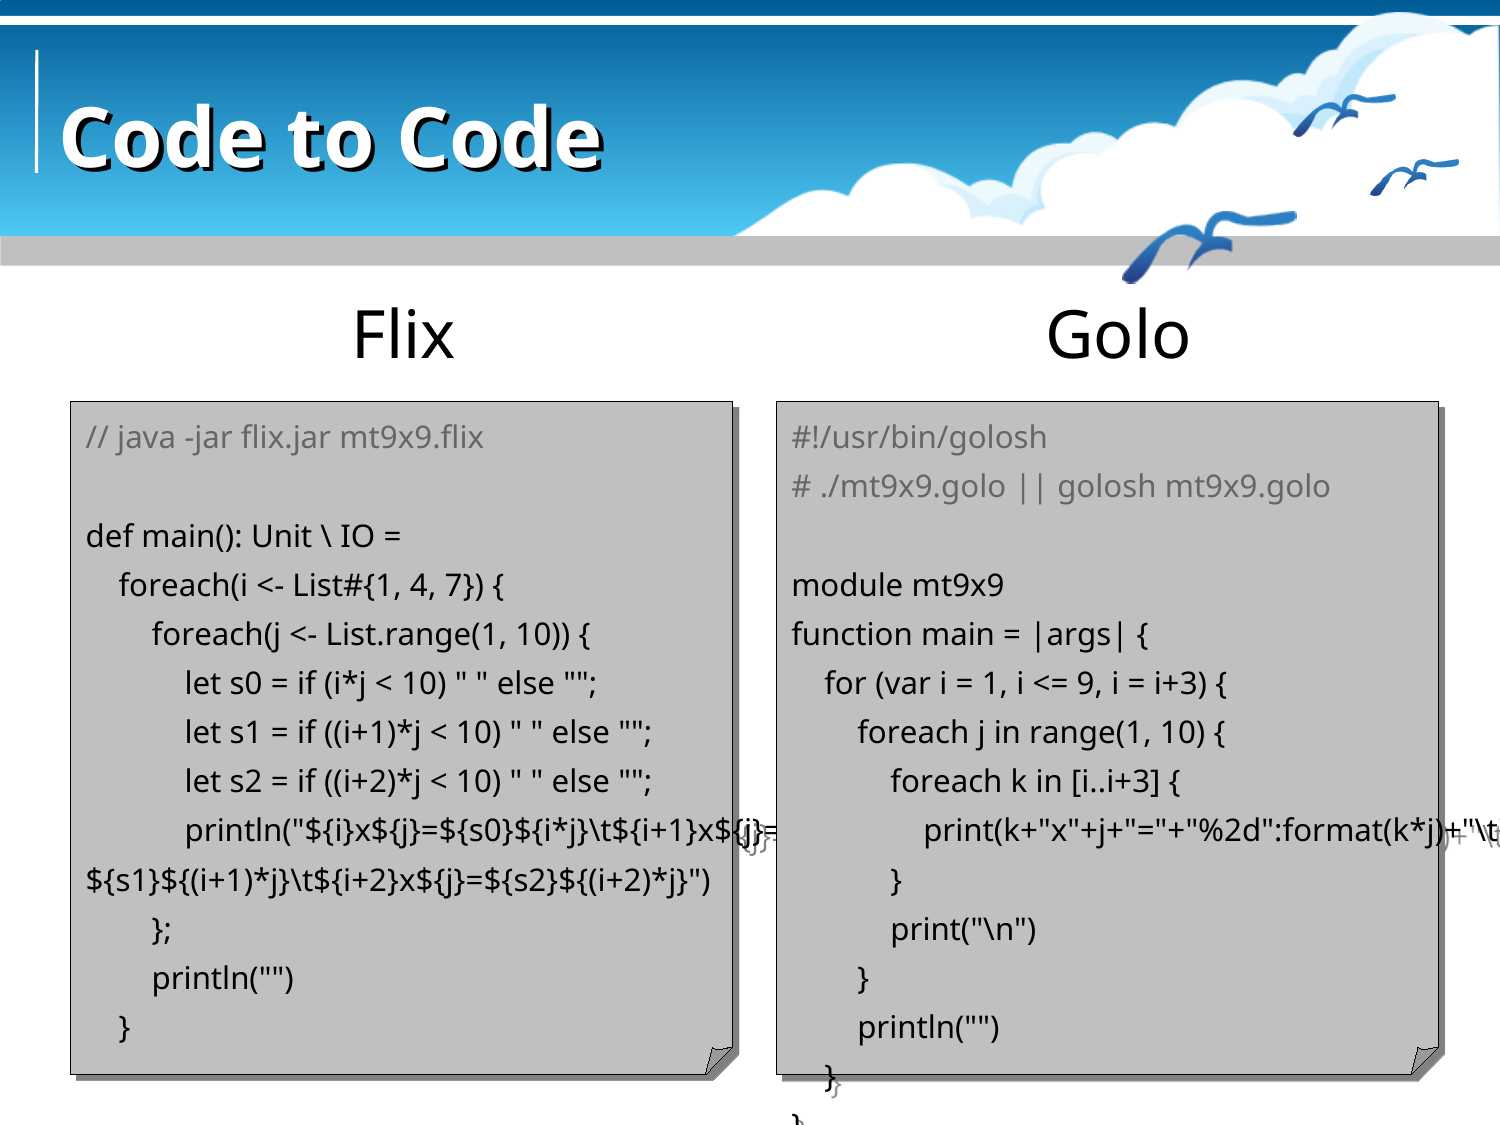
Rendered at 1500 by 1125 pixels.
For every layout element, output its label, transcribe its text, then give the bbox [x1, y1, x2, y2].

text_box Flix [336, 283, 502, 388]
title Code to Code [59, 86, 1465, 186]
text_box #!/usr/bin/golosh # ./mt9x9.golo || golosh mt9x9.golo module mt9x9 function main = |args| { for (var i = 1, i <= 9, i = i+3) { foreach j in range(1, 10) { foreach k in [i..i+3] { print(k+"x"+j+"="+"%2d":format(k*j)+"\t") } print("\n") } println("") } } [776, 401, 1439, 1075]
text_box Golo [1030, 283, 1229, 388]
picture [730, 12, 1500, 284]
text_box // java -jar flix.jar mt9x9.flix def main(): Unit \ IO = foreach(i <- List#{1, 4, 7}) { foreach(j <- List.range(1, 10)) { let s0 = if (i*j < 10) " " else ""; let s1 = if ((i+1)*j < 10) " " else ""; let s2 = if ((i+2)*j < 10) " " else ""; println("${i}x${j}=${s0}${i*j}\t${i+1}x${j}= ${s1}${(i+1)*j}\t${i+2}x${j}=${s2}${(i+2)*j}") }; println("") } [70, 401, 733, 1075]
